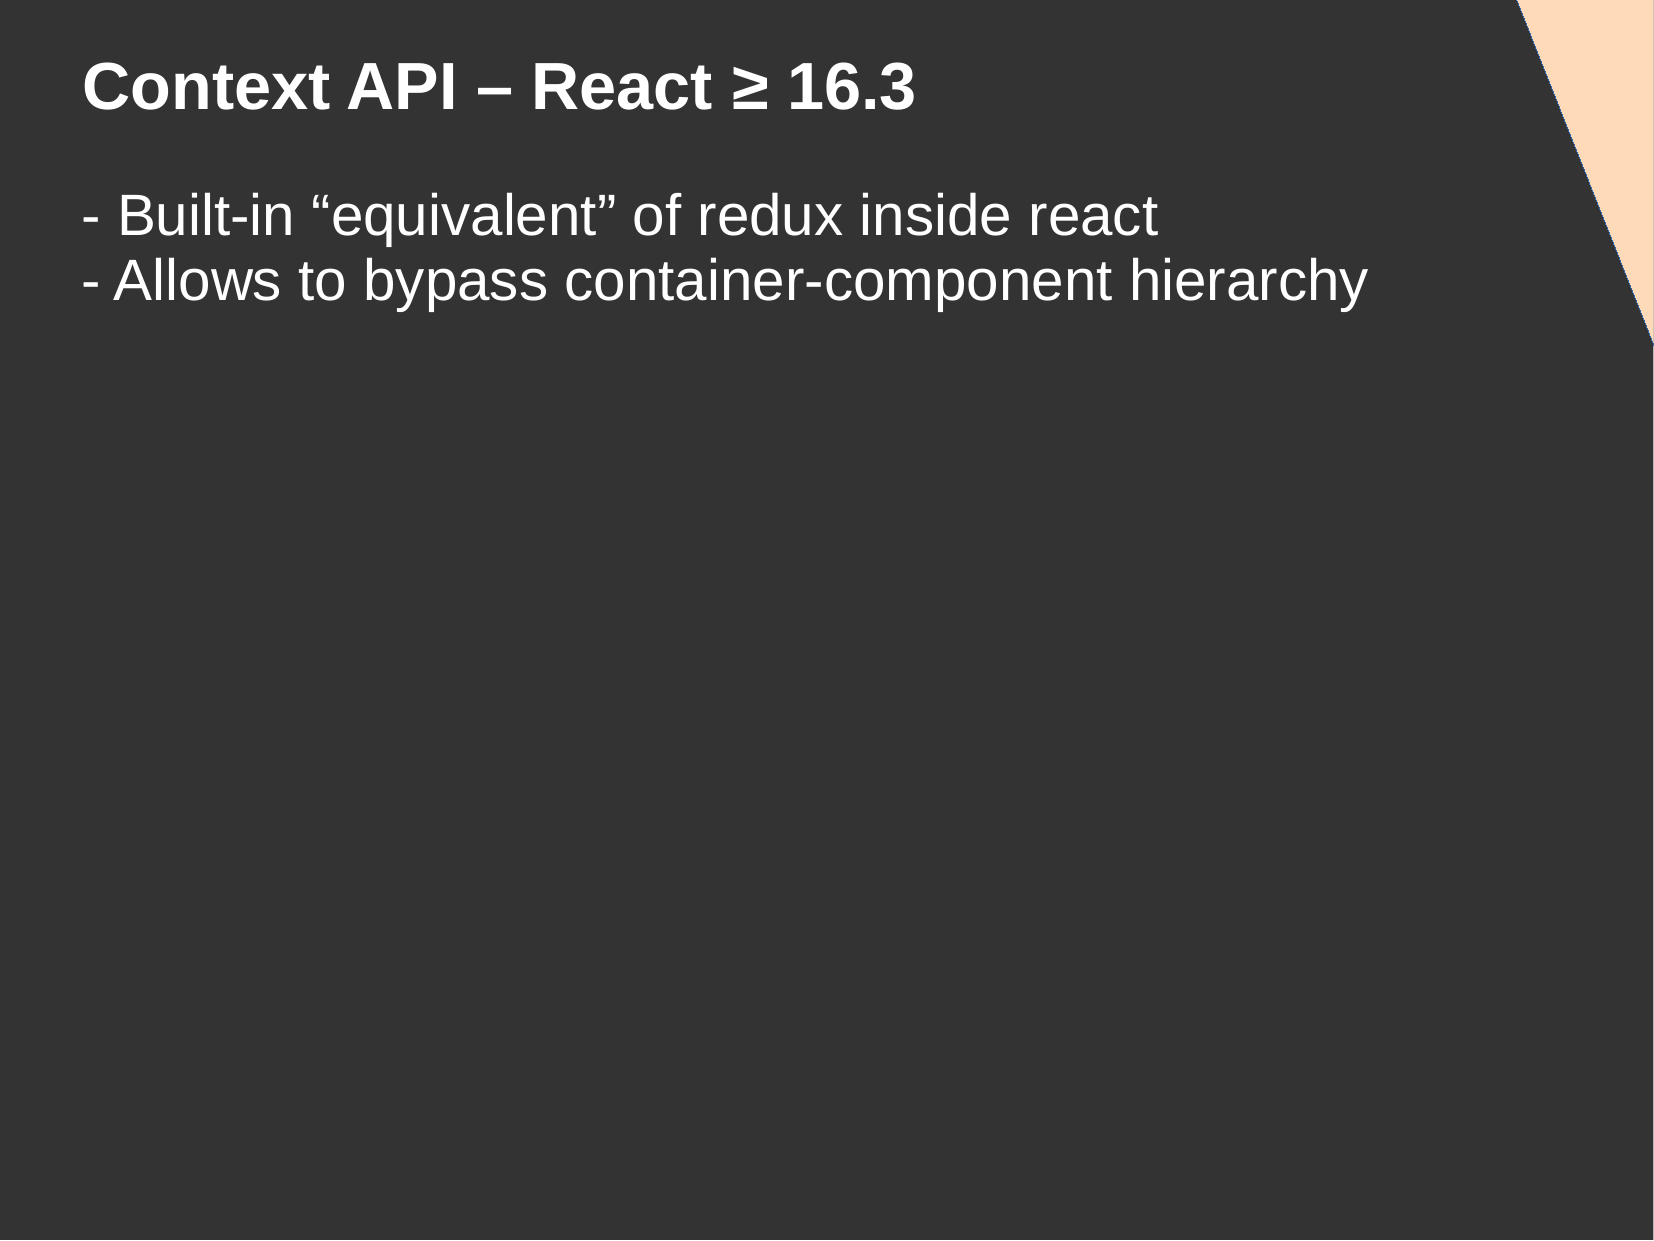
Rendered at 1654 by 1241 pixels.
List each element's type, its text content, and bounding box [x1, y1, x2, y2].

title Context API – React ≥ 16.3 [82, 49, 1111, 125]
text_box [1516, 0, 1654, 346]
title - Built-in “equivalent” of redux inside react - Allows to bypass container-component hierarchy [81, 182, 1570, 836]
